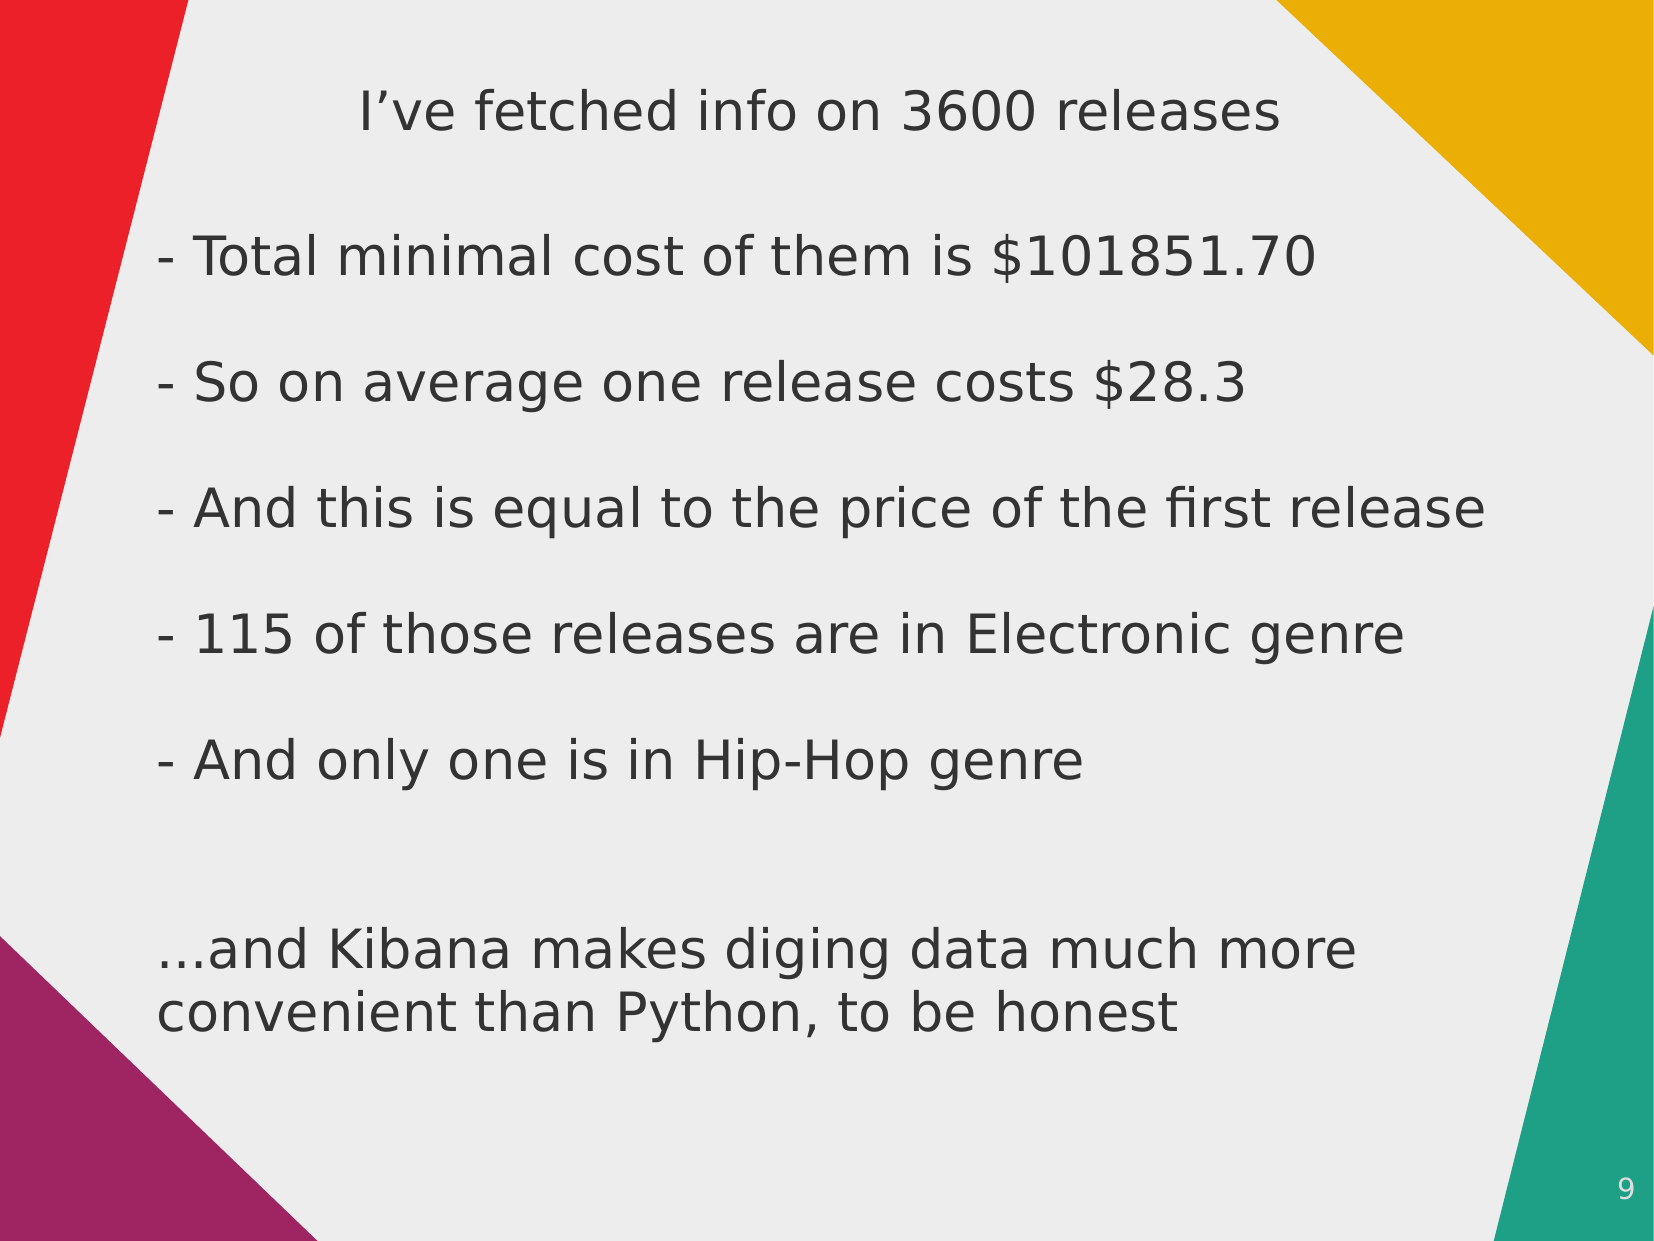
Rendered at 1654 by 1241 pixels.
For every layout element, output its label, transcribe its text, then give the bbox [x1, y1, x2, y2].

title - Total minimal cost of them is $101851.70 - So on average one release costs $28.3 - And this is equal to the price of the first release - 115 of those releases are in Electronic genre - And only one is in Hip-Hop genre ...and Kibana makes diging data much more convenient than Python, to be honest [156, 225, 1492, 1171]
title I’ve fetched info on 3600 releases [91, 13, 1516, 211]
